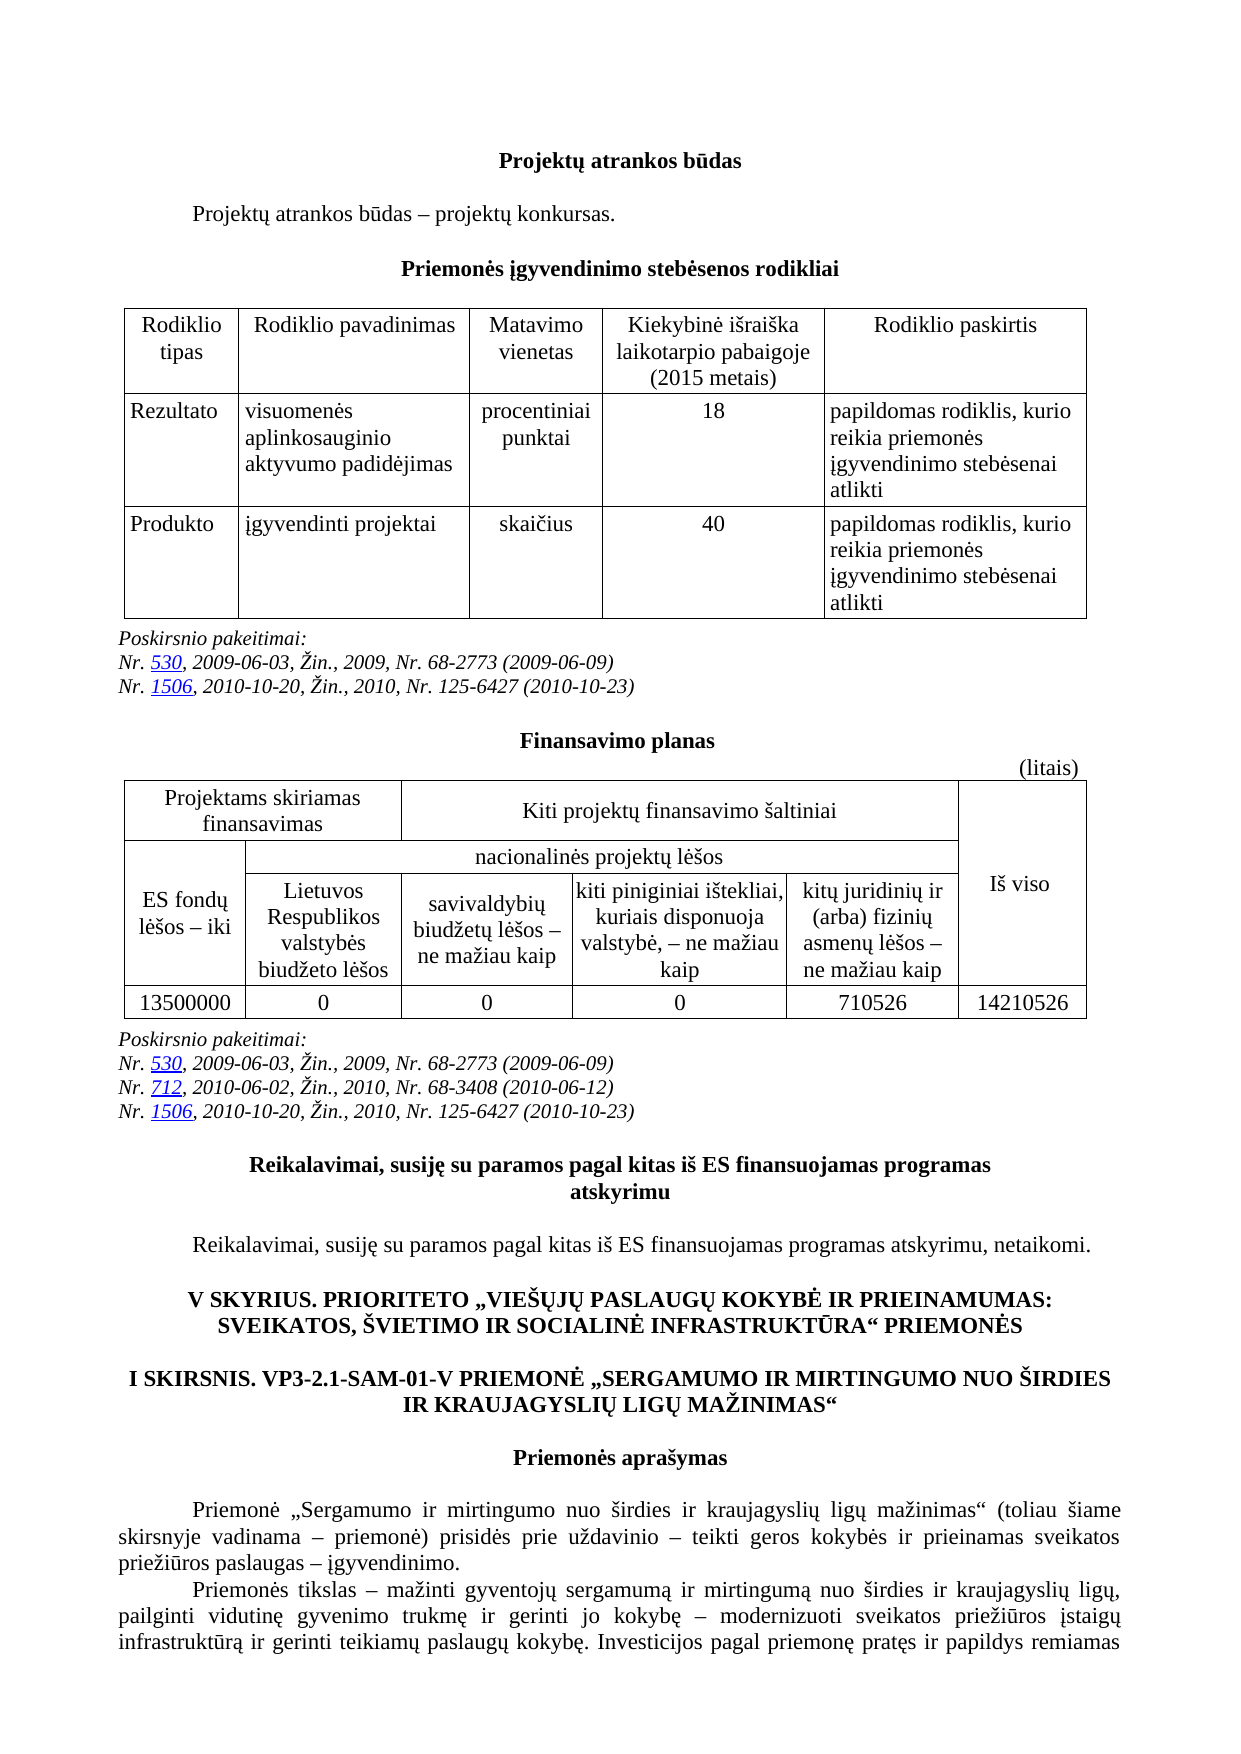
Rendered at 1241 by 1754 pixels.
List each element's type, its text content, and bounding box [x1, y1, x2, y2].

table_cell visuomenės aplinkosauginio aktyvumo padidėjimas [239, 394, 469, 506]
text Priemonės tikslas – mažinti gyventojų sergamumą ir mirtingumą nuo širdies ir kraujagyslių ligų, pailginti vidutinę gyvenimo trukmę ir gerinti jo kokybę – modernizuoti sveikatos priežiūros įstaigų infrastruktūrą ir gerinti teikiamų paslaugų kokybę. Investicijos pagal priemonę pratęs ir papildys remiamas [118, 1576, 1122, 1655]
table_header Rodiklio pavadinimas [239, 309, 469, 393]
table_header Kiekybinė išraiška laikotarpio pabaigoje (2015 metais) [603, 309, 824, 393]
text I Skirsnis. VP3-2.1-SAM-01-V PRIEMONĖ „SERGAMUMO IR MIRTINGUMO NUO ŠIRDIES IR KRAUJAGYSLIŲ LIGŲ MAŽINIMAS“ [118, 1365, 1122, 1417]
text Projektų atrankos būdas [118, 147, 1122, 173]
text Reikalavimai, susiję su paramos pagal kitas iš ES finansuojamas programas atskyrimu [118, 1152, 1122, 1204]
table_cell ES fondų lėšos – iki [125, 841, 245, 985]
table_header Rodiklio paskirtis [825, 309, 1086, 393]
table_cell 0 [573, 986, 786, 1018]
text Priemonė „Sergamumo ir mirtingumo nuo širdies ir kraujagyslių ligų mažinimas“ (toliau šiame skirsnyje vadinama – priemonė) prisidės prie uždavinio – teikti geros kokybės ir prieinamas sveikatos priežiūros paslaugas – įgyvendinimo. [118, 1497, 1122, 1576]
table_cell įgyvendinti projektai [239, 507, 469, 618]
table_header Projektams skiriamas finansavimas [125, 781, 401, 839]
table_header Rodiklio tipas [125, 309, 238, 393]
text Nr. 712, 2010-06-02, Žin., 2010, Nr. 68-3408 (2010-06-12) [118, 1075, 1122, 1099]
table_header Kiti projektų finansavimo šaltiniai [402, 781, 958, 839]
table_cell 14210526 [959, 986, 1086, 1018]
table_cell papildomas rodiklis, kurio reikia priemonės įgyvendinimo stebėsenai atlikti [825, 394, 1086, 506]
table_cell 40 [603, 507, 824, 618]
text (litais) [118, 753, 1122, 780]
text Nr. 1506, 2010-10-20, Žin., 2010, Nr. 125-6427 (2010-10-23) [118, 674, 1122, 698]
table_cell 0 [246, 986, 401, 1018]
text Priemonės įgyvendinimo stebėsenos rodikliai [118, 255, 1122, 281]
table_cell 18 [603, 394, 824, 506]
table_cell procentiniai punktai [470, 394, 602, 506]
text Poskirsnio pakeitimai: [118, 1027, 1122, 1051]
table_cell 13500000 [125, 986, 245, 1018]
text Nr. 1506, 2010-10-20, Žin., 2010, Nr. 125-6427 (2010-10-23) [118, 1099, 1122, 1123]
text Projektų atrankos būdas – projektų konkursas. [118, 199, 1122, 226]
table_cell skaičius [470, 507, 602, 618]
text V SKYRIUS. PRIORITETO „VIEŠŲJŲ PASLAUGŲ KOKYBĖ IR PRIEINAMUMAS: SVEIKATOS, ŠVIETIMO IR SOCIALINĖ INFRASTRUKTŪRA“ PRIEMONĖS [118, 1286, 1122, 1338]
table_cell 710526 [787, 986, 958, 1018]
text Finansavimo planas [118, 727, 1122, 753]
text Poskirsnio pakeitimai: [118, 626, 1122, 650]
text Reikalavimai, susiję su paramos pagal kitas iš ES finansuojamas programas atskyrimu, netaikomi. [118, 1231, 1122, 1257]
text Nr. 530, 2009-06-03, Žin., 2009, Nr. 68-2773 (2009-06-09) [118, 650, 1122, 674]
table_cell Rezultato [125, 394, 238, 506]
table_cell kiti piniginiai ištekliai, kuriais disponuoja valstybė, – ne mažiau kaip [573, 874, 786, 985]
table_cell savivaldybių biudžetų lėšos – ne mažiau kaip [402, 874, 572, 985]
table_cell Lietuvos Respublikos valstybės biudžeto lėšos [246, 874, 401, 985]
table_header Iš viso [959, 781, 1086, 985]
table_header Matavimo vienetas [470, 309, 602, 393]
table_cell papildomas rodiklis, kurio reikia priemonės įgyvendinimo stebėsenai atlikti [825, 507, 1086, 618]
table_cell kitų juridinių ir (arba) fizinių asmenų lėšos – ne mažiau kaip [787, 874, 958, 985]
table_cell 0 [402, 986, 572, 1018]
text Priemonės aprašymas [118, 1444, 1122, 1470]
text Nr. 530, 2009-06-03, Žin., 2009, Nr. 68-2773 (2009-06-09) [118, 1051, 1122, 1075]
table_cell Produkto [125, 507, 238, 618]
table_cell nacionalinės projektų lėšos [246, 841, 958, 873]
